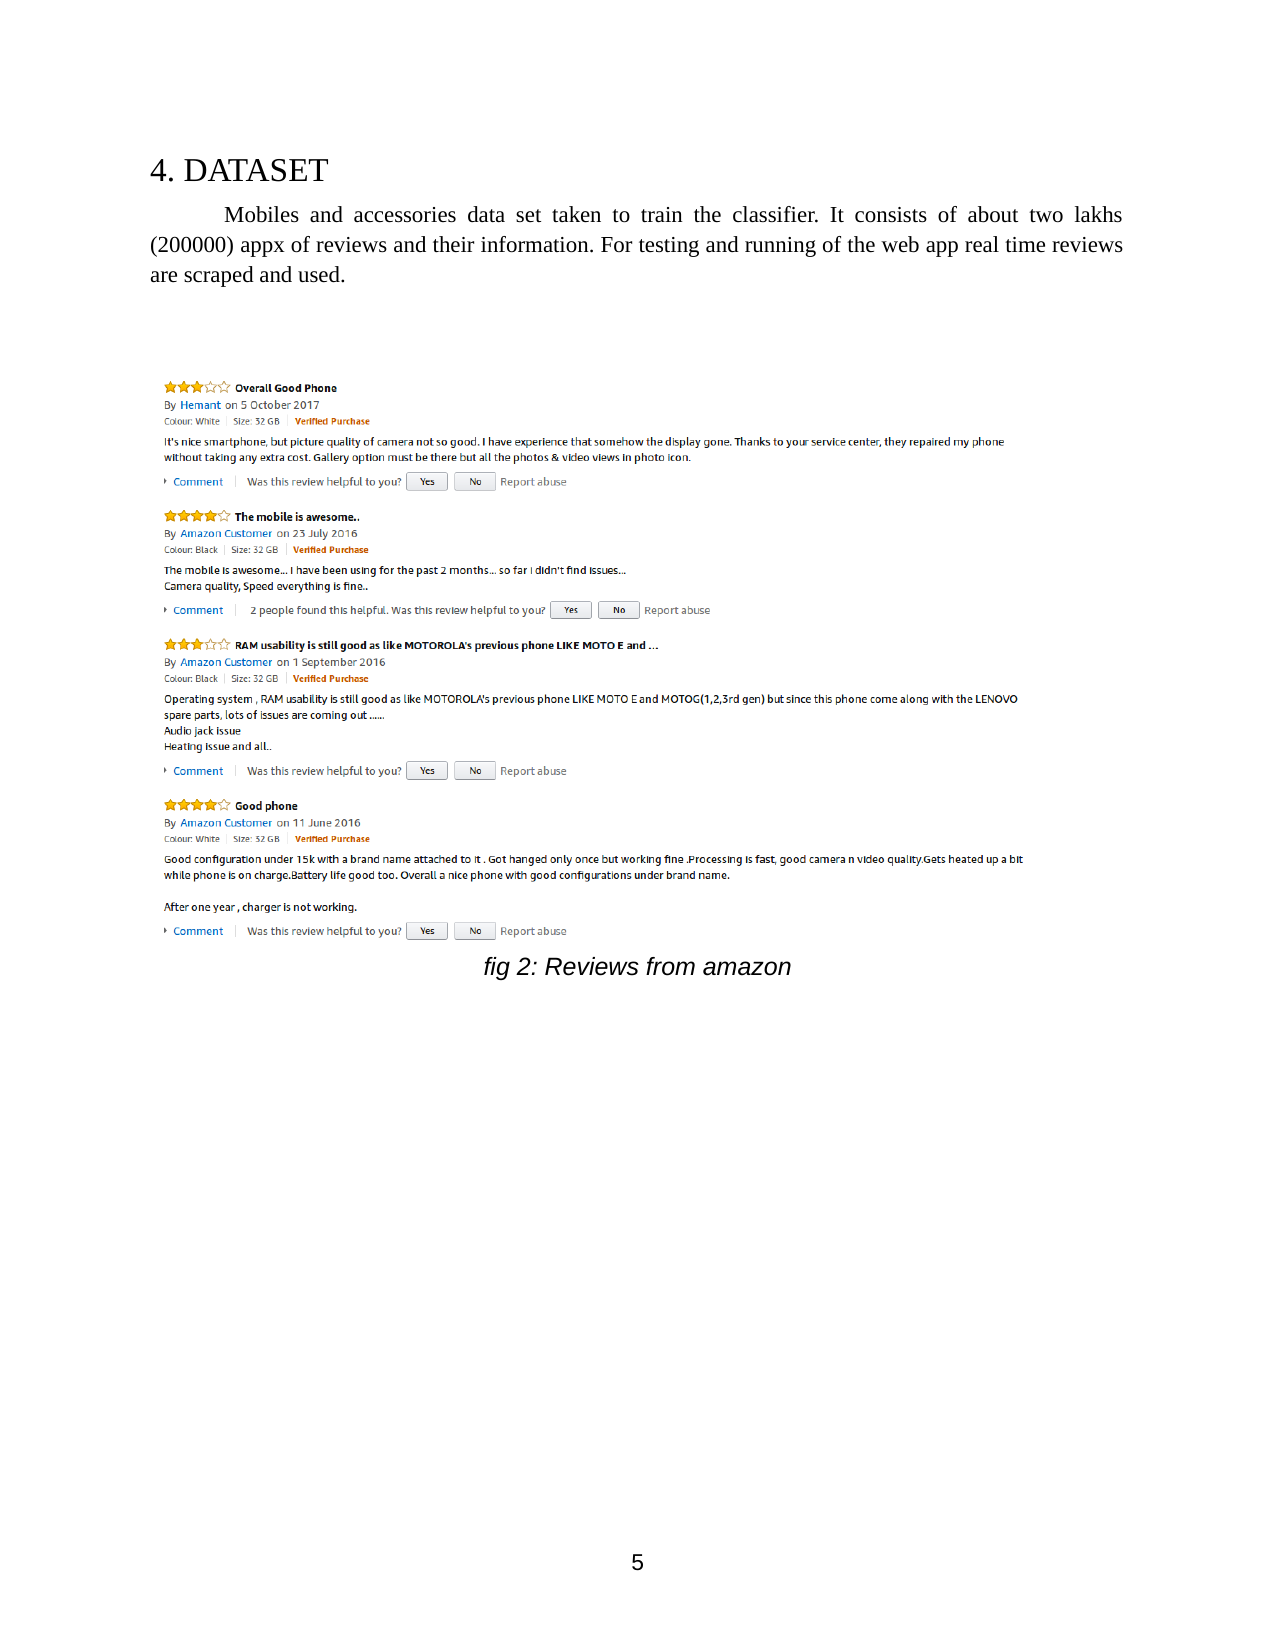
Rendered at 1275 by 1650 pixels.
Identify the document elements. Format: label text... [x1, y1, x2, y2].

picture [150, 364, 1125, 948]
text fig 2: Reviews from amazon [150, 948, 1125, 981]
subtitle 4. DATASET [150, 150, 1125, 188]
text Mobiles and accessories data set taken to train the classifier. It consists of about two lakhs (200000) appx of reviews and their information. For testing and running of the web app real time reviews are scraped and used. [150, 201, 1125, 288]
